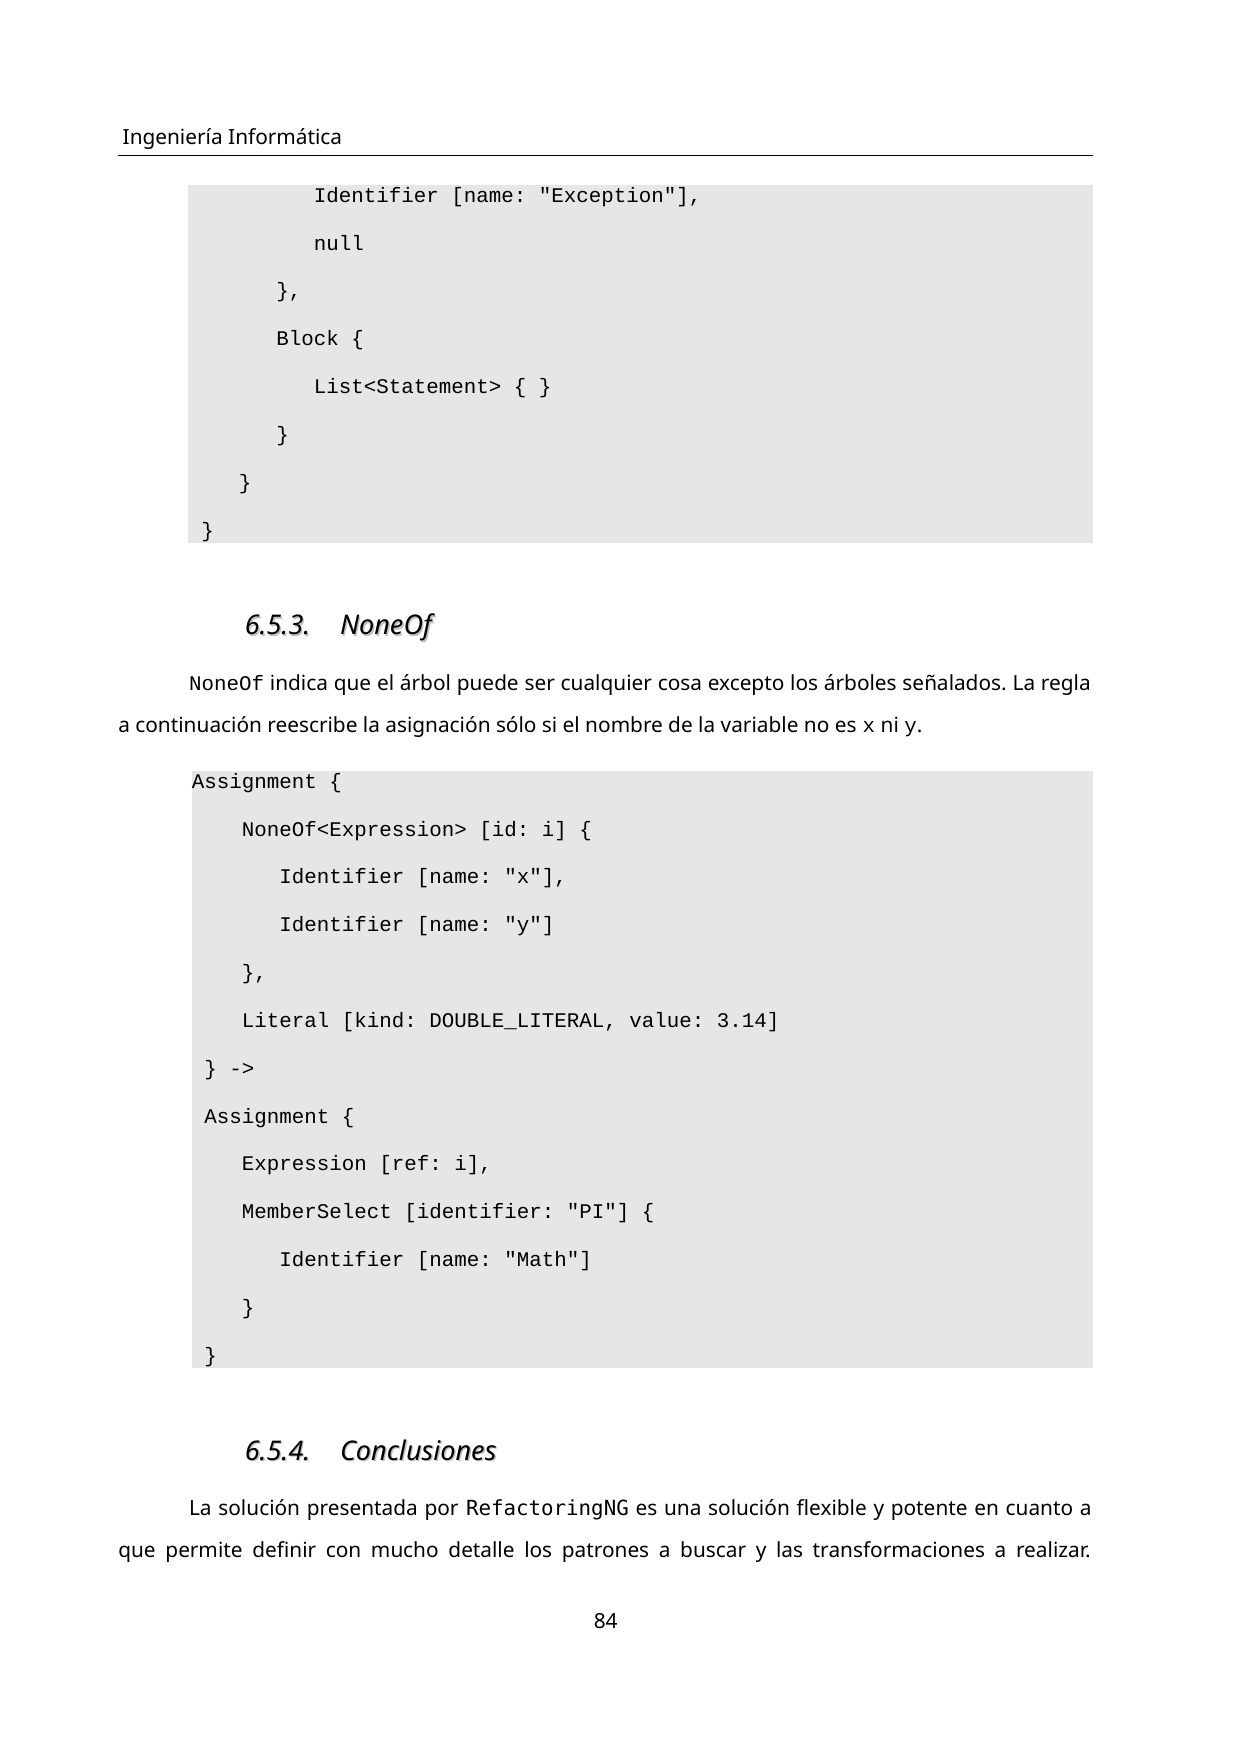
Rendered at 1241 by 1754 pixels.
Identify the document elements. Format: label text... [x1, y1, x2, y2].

subtitle NoneOf [310, 606, 1093, 643]
text MemberSelect [identifier: "PI"] { [192, 1201, 1093, 1225]
text } [188, 472, 1093, 495]
text List<Statement> { } [188, 376, 1093, 400]
text } -> [192, 1058, 1093, 1081]
text Literal [kind: DOUBLE_LITERAL, value: 3.14] [192, 1010, 1093, 1034]
text } [192, 1297, 1093, 1321]
text Expression [ref: i], [192, 1153, 1093, 1177]
subtitle Conclusiones [310, 1431, 1093, 1468]
text La solución presentada por RefactoringNG es una solución flexible y potente en cuanto a que permite definir con mucho detalle los patrones a buscar y las transformaciones a realizar. [118, 1493, 1093, 1564]
text }, [192, 962, 1093, 986]
text Identifier [name: "Math"] [192, 1249, 1093, 1273]
text Identifier [name: "y"] [192, 914, 1093, 938]
text Identifier [name: "Exception"], [188, 185, 1093, 208]
text }, [188, 281, 1093, 304]
text Block { [188, 328, 1093, 352]
text Assignment { [192, 771, 1093, 794]
text NoneOf<Expression> [id: i] { [192, 819, 1093, 842]
text } [192, 1345, 1093, 1368]
text Identifier [name: "x"], [192, 867, 1093, 890]
text null [188, 233, 1093, 256]
text } [188, 519, 1093, 543]
text NoneOf indica que el árbol puede ser cualquier cosa excepto los árboles señalados. La regla a continuación reescribe la asignación sólo si el nombre de la variable no es x ni y. [118, 668, 1093, 739]
text Assignment { [192, 1106, 1093, 1129]
text } [188, 424, 1093, 448]
